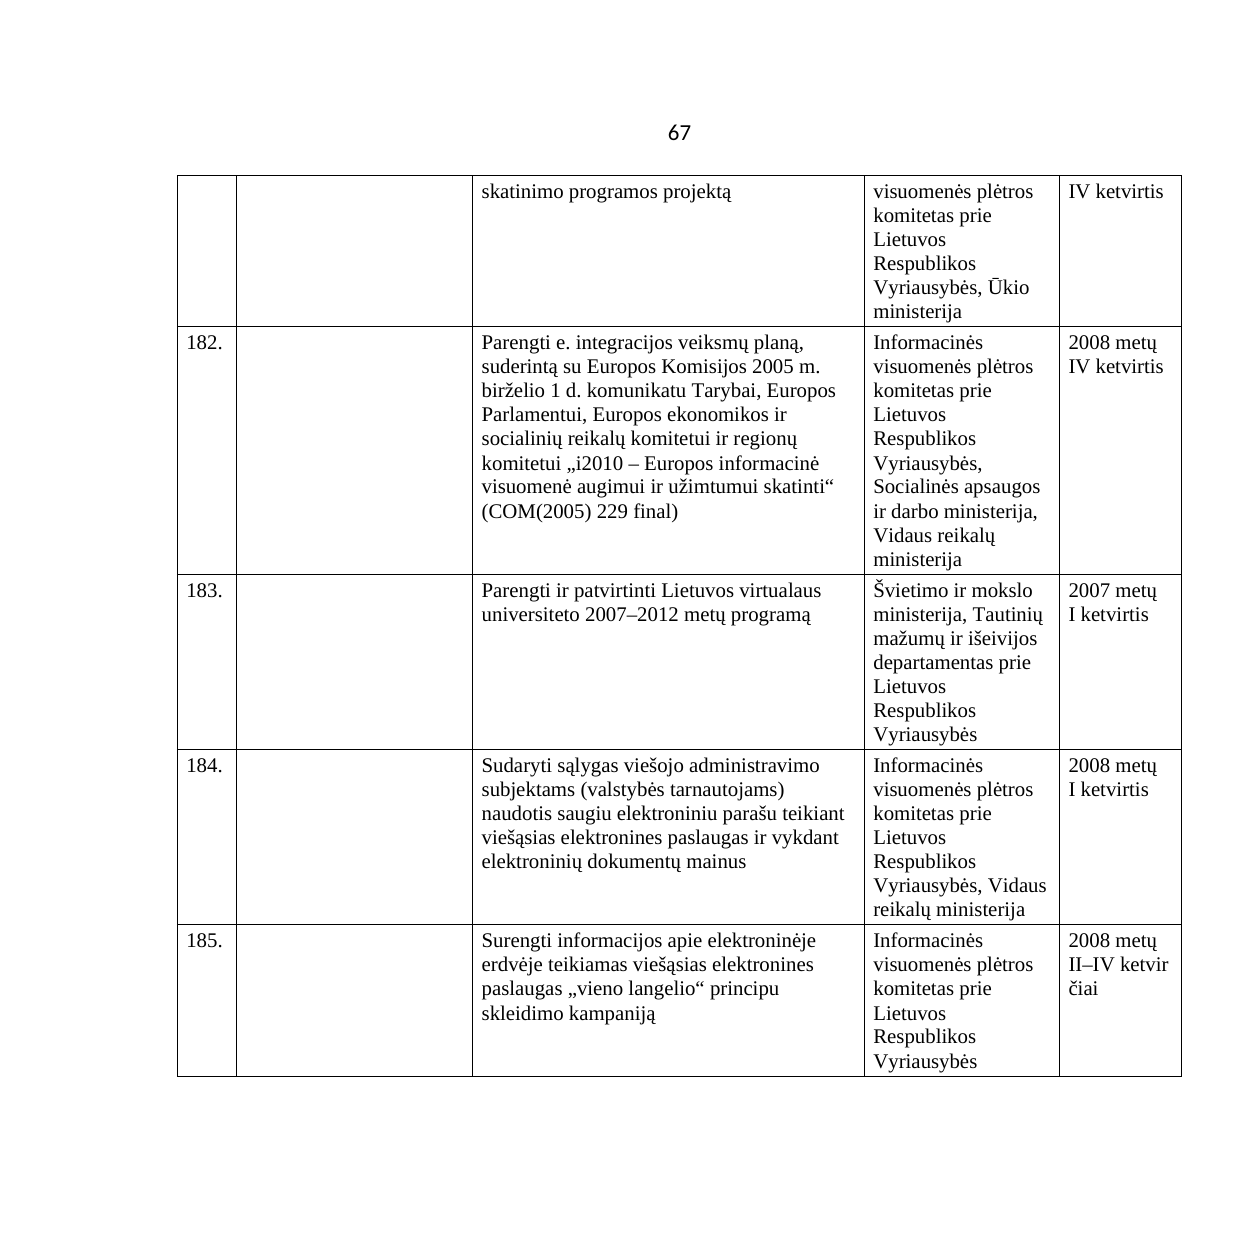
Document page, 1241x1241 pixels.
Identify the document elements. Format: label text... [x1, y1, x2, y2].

table_cell 2007 metų I ketvirtis [1060, 575, 1181, 749]
table_cell IV ketvirtis [1060, 176, 1181, 326]
table_cell Švietimo ir mokslo ministerija, Tautinių mažumų ir išeivijos departamentas prie Lietuvos Respublikos Vyriausybės [865, 575, 1059, 749]
table_cell Parengti e. integracijos veiksmų planą, suderintą su Europos Komisijos 2005 m. birželio 1 d. komunikatu Tarybai, Europos Parlamentui, Europos ekonomikos ir socialinių reikalų komitetui ir regionų komitetui „i2010 – Europos informacinė visuomenė augimui ir užimtumui skatinti“ (COM(2005) 229 final) [473, 327, 864, 574]
table_cell [237, 176, 472, 326]
table_cell Informacinės visuomenės plėtros komitetas prie Lietuvos Respublikos Vyriausybės, Vidaus reikalų ministerija [865, 750, 1059, 924]
table_cell [237, 327, 472, 574]
table_cell [237, 750, 472, 924]
table_cell 185. [178, 925, 236, 1076]
table_cell 182. [178, 327, 236, 574]
table_cell 183. [178, 575, 236, 749]
table_cell visuomenės plėtros komitetas prie Lietuvos Respublikos Vyriausybės, Ūkio ministerija [865, 176, 1059, 326]
table_cell [237, 925, 472, 1076]
table_cell skatinimo programos projektą [473, 176, 864, 326]
table_cell 2008 metų II–IV ketvirčiai [1060, 925, 1181, 1076]
table_cell [178, 176, 236, 326]
table_cell [237, 575, 472, 749]
table_cell 2008 metų IV ketvirtis [1060, 327, 1181, 574]
table_cell Parengti ir patvirtinti Lietuvos virtualaus universiteto 2007–2012 metų programą [473, 575, 864, 749]
table_cell Informacinės visuomenės plėtros komitetas prie Lietuvos Respublikos Vyriausybės, Socialinės apsaugos ir darbo ministerija, Vidaus reikalų ministerija [865, 327, 1059, 574]
table_cell 2008 metų I ketvirtis [1060, 750, 1181, 924]
table_cell Sudaryti sąlygas viešojo administravimo subjektams (valstybės tarnautojams) naudotis saugiu elektroniniu parašu teikiant viešąsias elektronines paslaugas ir vykdant elektroninių dokumentų mainus [473, 750, 864, 924]
table_cell Informacinės visuomenės plėtros komitetas prie Lietuvos Respublikos Vyriausybės [865, 925, 1059, 1076]
table_cell 184. [178, 750, 236, 924]
table_cell Surengti informacijos apie elektroninėje erdvėje teikiamas viešąsias elektronines paslaugas „vieno langelio“ principu skleidimo kampaniją [473, 925, 864, 1076]
